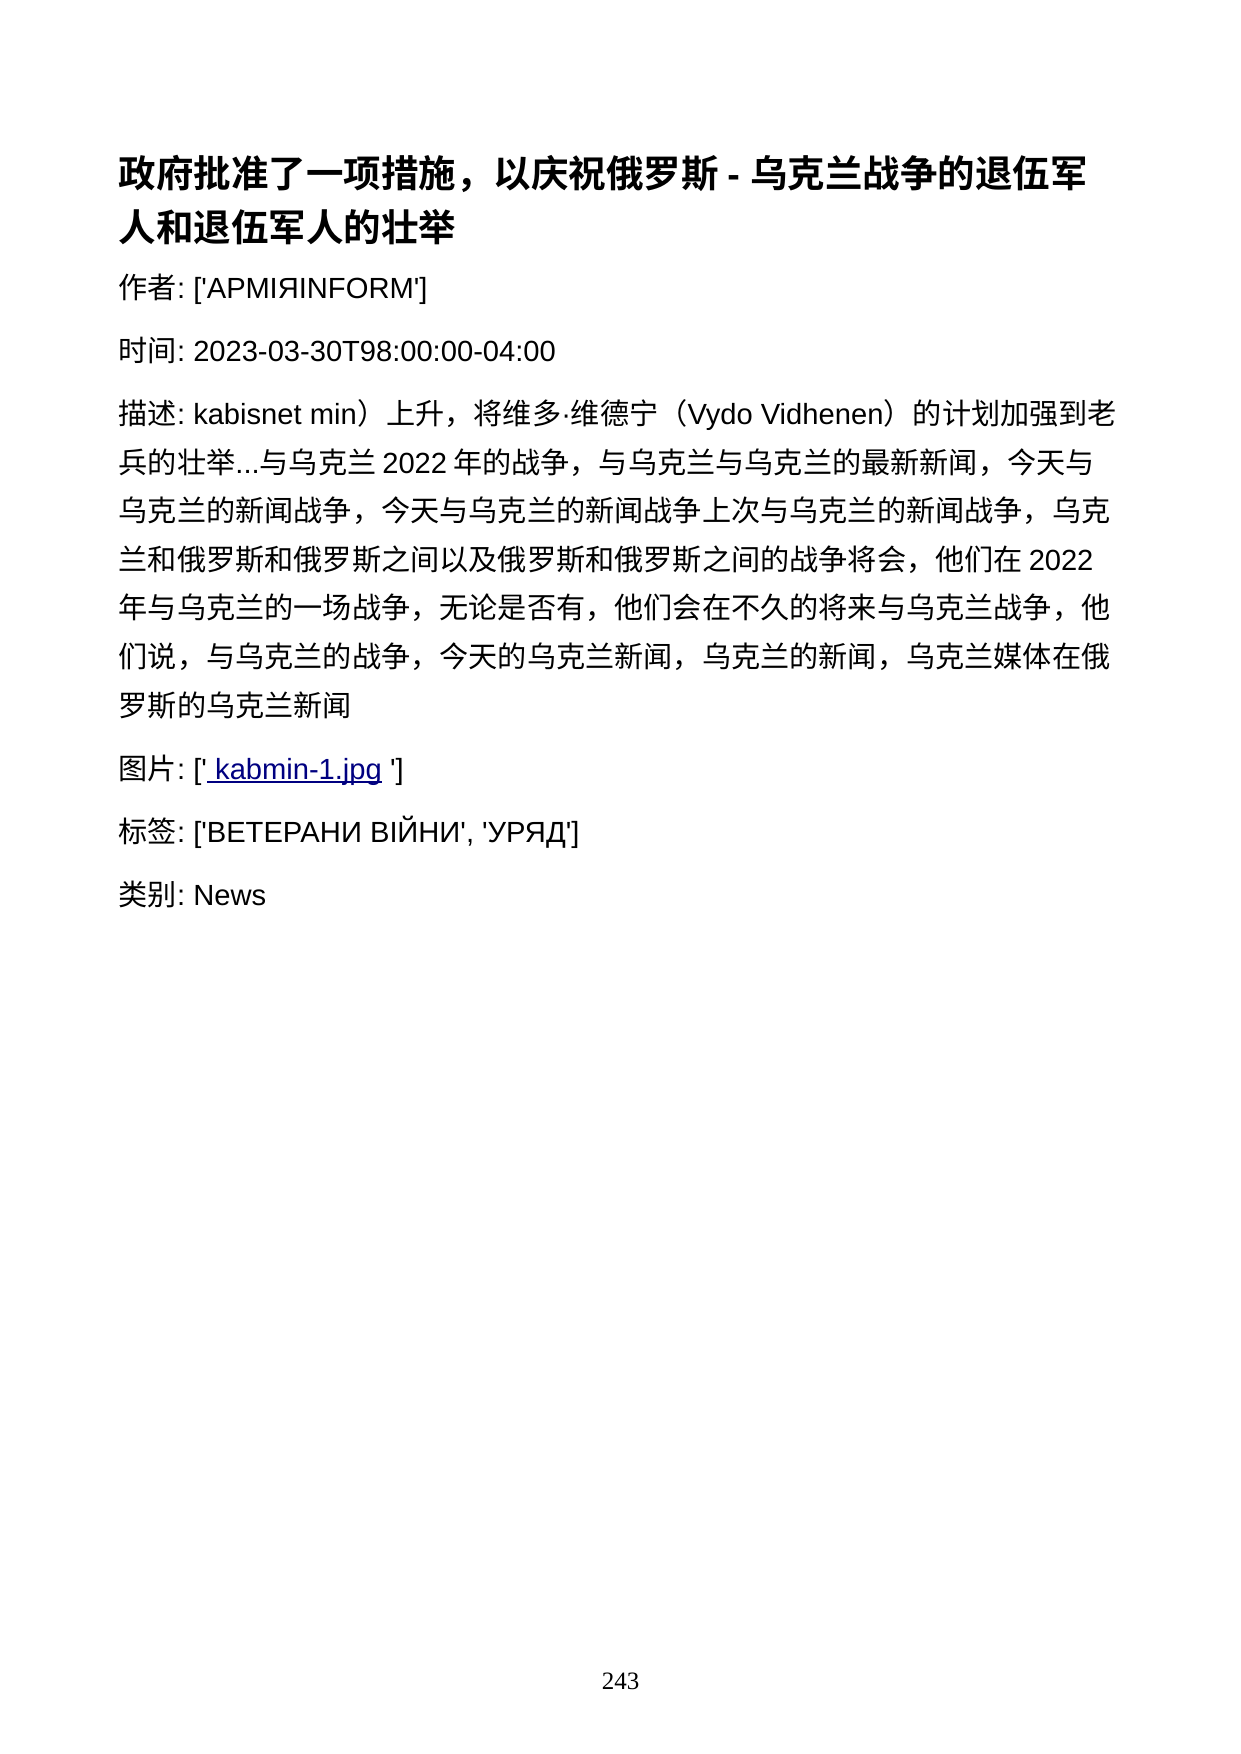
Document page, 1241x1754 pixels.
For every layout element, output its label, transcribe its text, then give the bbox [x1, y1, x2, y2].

subtitle 政府批准了一项措施，以庆祝俄罗斯 - 乌克兰战争的退伍军人和退伍军人的壮举 [118, 143, 1122, 252]
text 类别: News [118, 871, 1122, 914]
text 作者: ['АРМІЯINFORM'] [118, 264, 1122, 307]
text 描述: kabisnet min）上升，将维多·维德宁（Vydo Vidhenen）的计划加强到老兵的壮举...与乌克兰2022年的战争，与乌克兰与乌克兰的最新新闻，今天与乌克兰的新闻战争，今天与乌克兰的新闻战争上次与乌克兰的新闻战争，乌克兰和俄罗斯和俄罗斯之间以及俄罗斯和俄罗斯之间的战争将会，他们在2022年与乌克兰的一场战争，无论是否有，他们会在不久的将来与乌克兰战争，他们说，与乌克兰的战争，今天的乌克兰新闻，乌克兰的新闻，乌克兰媒体在俄罗斯的乌克兰新闻 [118, 391, 1122, 724]
text 时间: 2023-03-30T98:00:00-04:00 [118, 328, 1122, 370]
text 图片: [' kabmin-1.jpg '] [118, 745, 1122, 787]
text 标签: ['ВЕТЕРАНИ ВІЙНИ', 'УРЯД'] [118, 808, 1122, 851]
